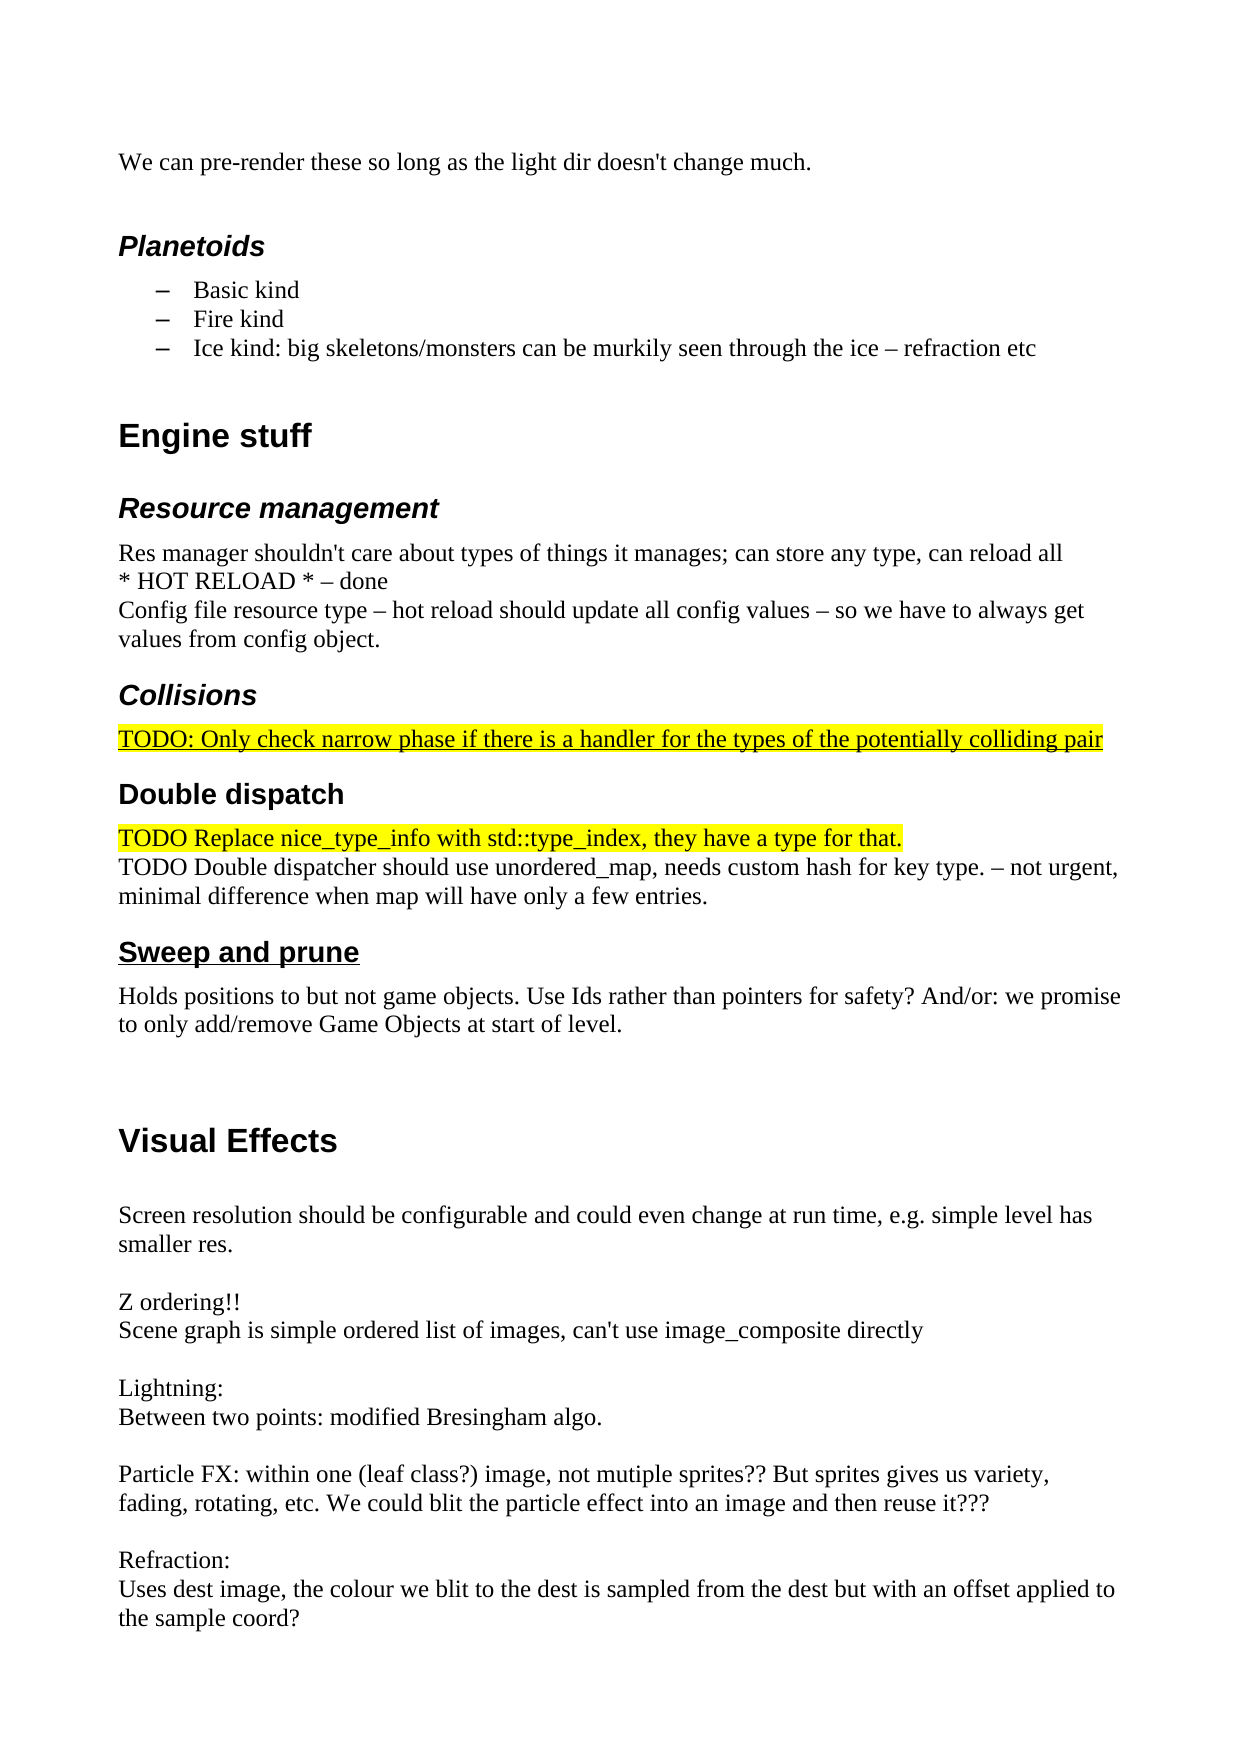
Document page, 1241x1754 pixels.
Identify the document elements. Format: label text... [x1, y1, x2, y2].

text TODO Replace nice_type_info with std::type_index, they have a type for that. [118, 823, 1122, 852]
text Lightning: [118, 1373, 1122, 1402]
subtitle Engine stuff [118, 415, 1122, 454]
text Screen resolution should be configurable and could even change at run time, e.g. simple level has smaller res. [118, 1201, 1122, 1258]
text Uses dest image, the colour we blit to the dest is sampled from the dest but with an offset applied to the sample coord? [118, 1574, 1122, 1632]
list Ice kind: big skeletons/monsters can be murkily seen through the ice – refraction etc [156, 333, 1122, 362]
text Holds positions to but not game objects. Use Ids rather than pointers for safety? And/or: we promise to only add/remove Game Objects at start of level. [118, 981, 1122, 1038]
text Refraction: [118, 1546, 1122, 1574]
subtitle Planetoids [118, 229, 1122, 263]
list Fire kind [156, 304, 1122, 333]
text Between two points: modified Bresingham algo. [118, 1402, 1122, 1431]
text TODO Double dispatcher should use unordered_map, needs custom hash for key type. – not urgent, minimal difference when map will have only a few entries. [118, 852, 1122, 910]
subtitle Visual Effects [118, 1121, 1122, 1159]
subtitle Resource management [118, 492, 1122, 525]
subtitle Double dispatch [118, 777, 1122, 811]
text TODO: Only check narrow phase if there is a handler for the types of the potentially colliding pair [118, 724, 1122, 752]
text * HOT RELOAD * – done [118, 566, 1122, 595]
text Z ordering!! Scene graph is simple ordered list of images, can't use image_composite directly [118, 1287, 1122, 1344]
subtitle Collisions [118, 678, 1122, 711]
text Res manager shouldn't care about types of things it manages; can store any type, can reload all [118, 538, 1122, 566]
text Config file resource type – hot reload should update all config values – so we have to always get values from config object. [118, 595, 1122, 653]
text Particle FX: within one (leaf class?) image, not mutiple sprites?? But sprites gives us variety, fading, rotating, etc. We could blit the particle effect into an image and then reuse it??? [118, 1459, 1122, 1517]
subtitle Sweep and prune [118, 935, 1122, 968]
text We can pre-render these so long as the light dir doesn't change much. [118, 147, 1122, 176]
list Basic kind [156, 275, 1122, 304]
